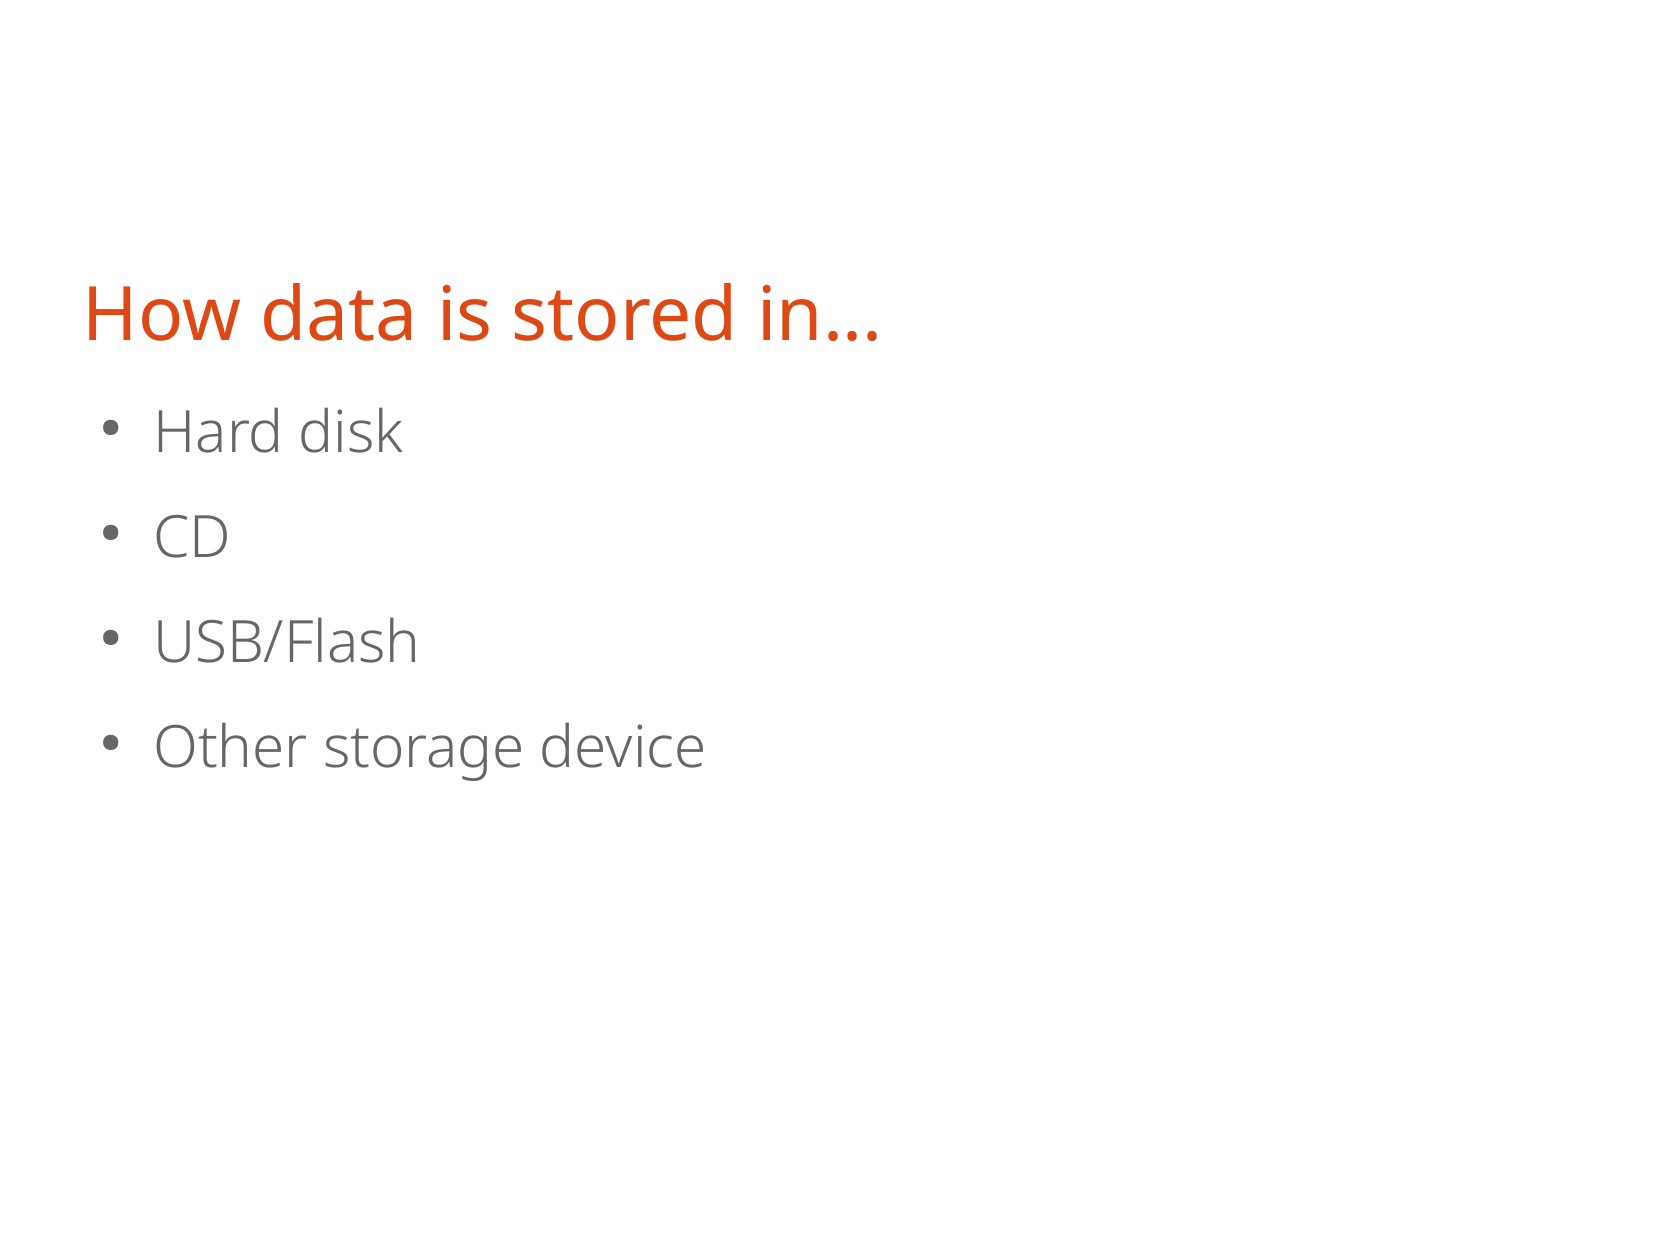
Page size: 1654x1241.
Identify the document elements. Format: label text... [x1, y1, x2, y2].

title How data is stored in... [82, 248, 1571, 375]
list Hard disk CD USB/Flash Other storage device [82, 389, 1571, 1010]
